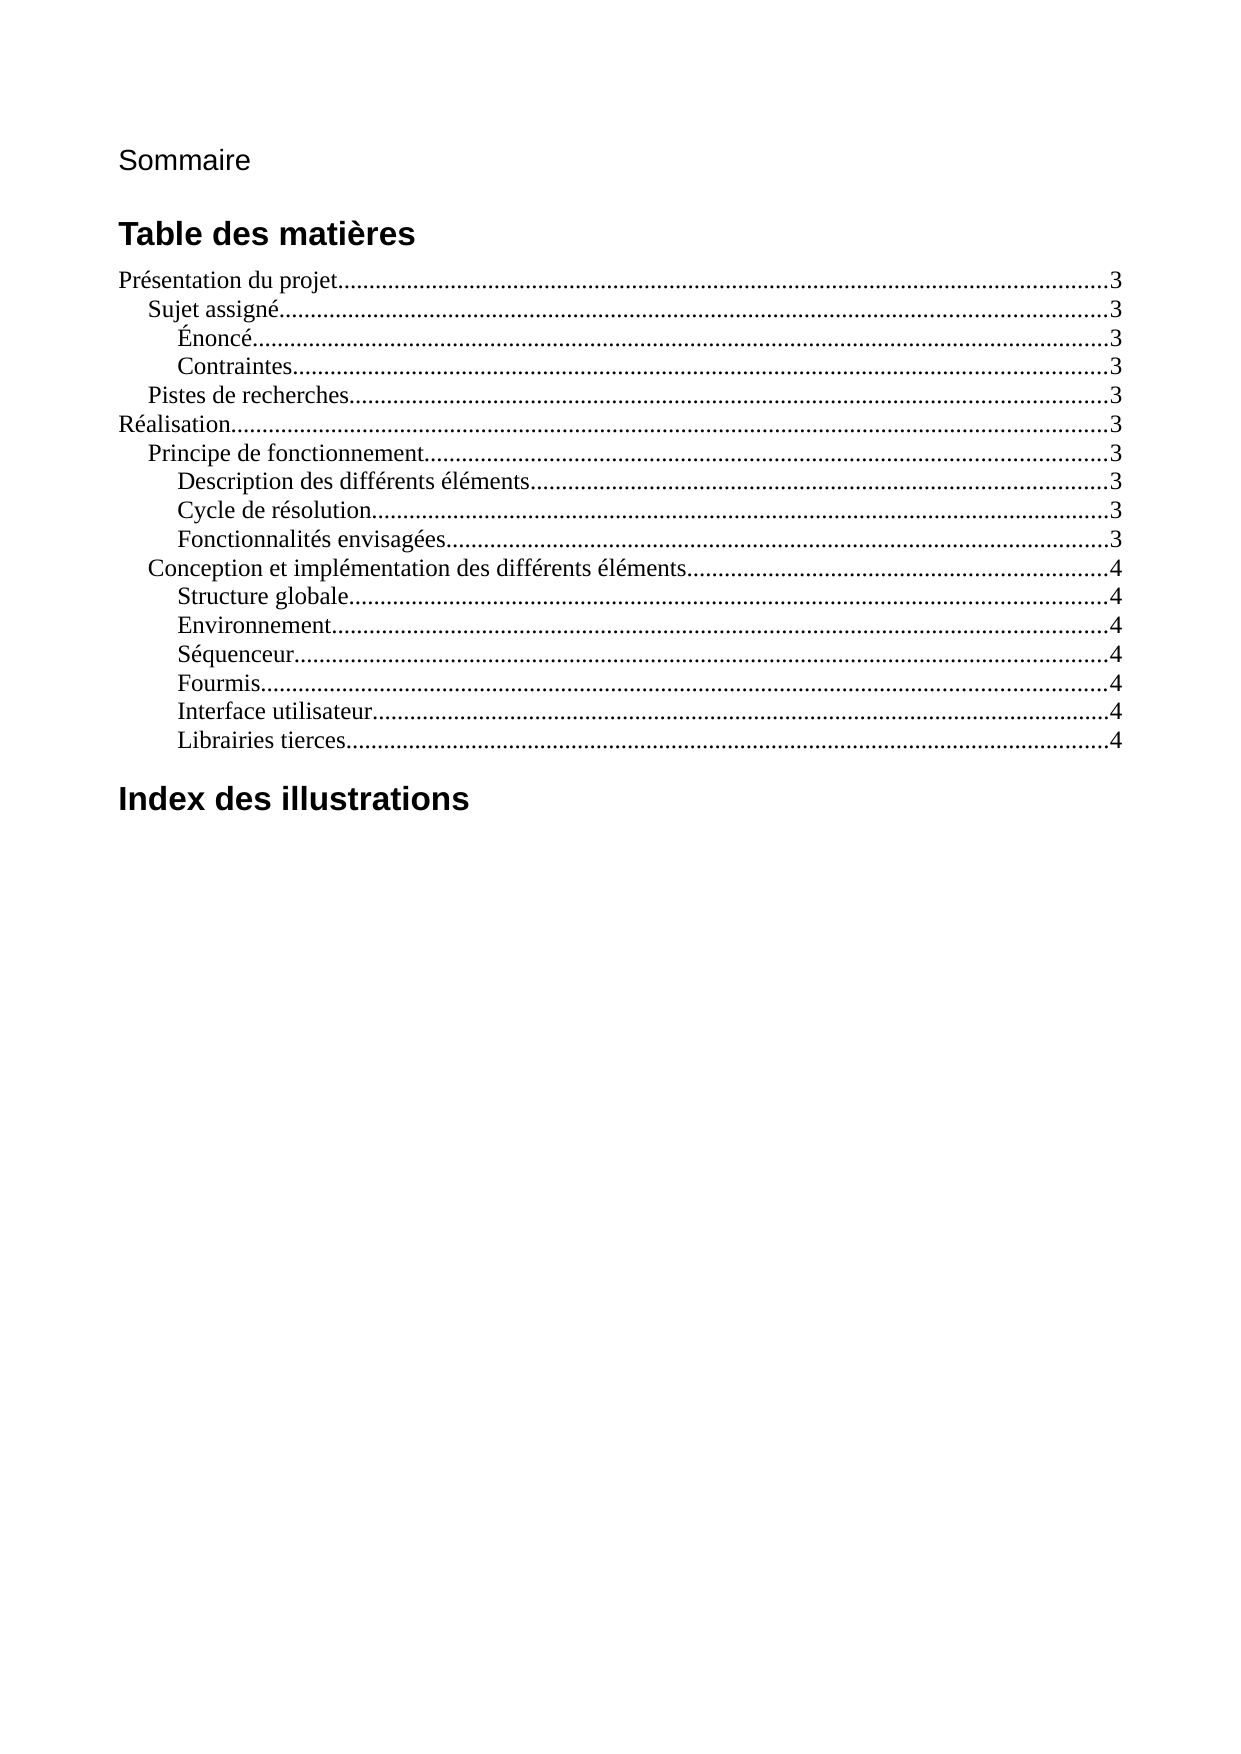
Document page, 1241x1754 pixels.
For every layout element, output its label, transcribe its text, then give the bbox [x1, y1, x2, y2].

text Cycle de résolution 3 [177, 495, 1122, 524]
text Interface utilisateur 4 [177, 696, 1122, 725]
text Description des différents éléments 3 [177, 466, 1122, 495]
text Principe de fonctionnement 3 [148, 438, 1122, 466]
text Librairies tierces 4 [177, 725, 1122, 754]
text Séquenceur 4 [177, 639, 1122, 668]
text Réalisation 3 [118, 409, 1122, 438]
text Environnement 4 [177, 610, 1122, 639]
text Présentation du projet 3 [118, 265, 1122, 294]
text Conception et implémentation des différents éléments 4 [148, 553, 1122, 581]
text Pistes de recherches 3 [148, 380, 1122, 409]
text Contraintes 3 [177, 351, 1122, 380]
subtitle Sommaire [118, 143, 1122, 177]
subtitle Table des matières [118, 214, 1122, 253]
subtitle Index des illustrations [118, 779, 1122, 817]
text Fourmis 4 [177, 668, 1122, 696]
text Sujet assigné 3 [148, 294, 1122, 323]
text Énoncé 3 [177, 323, 1122, 351]
text Structure globale 4 [177, 581, 1122, 610]
text Fonctionnalités envisagées 3 [177, 524, 1122, 553]
